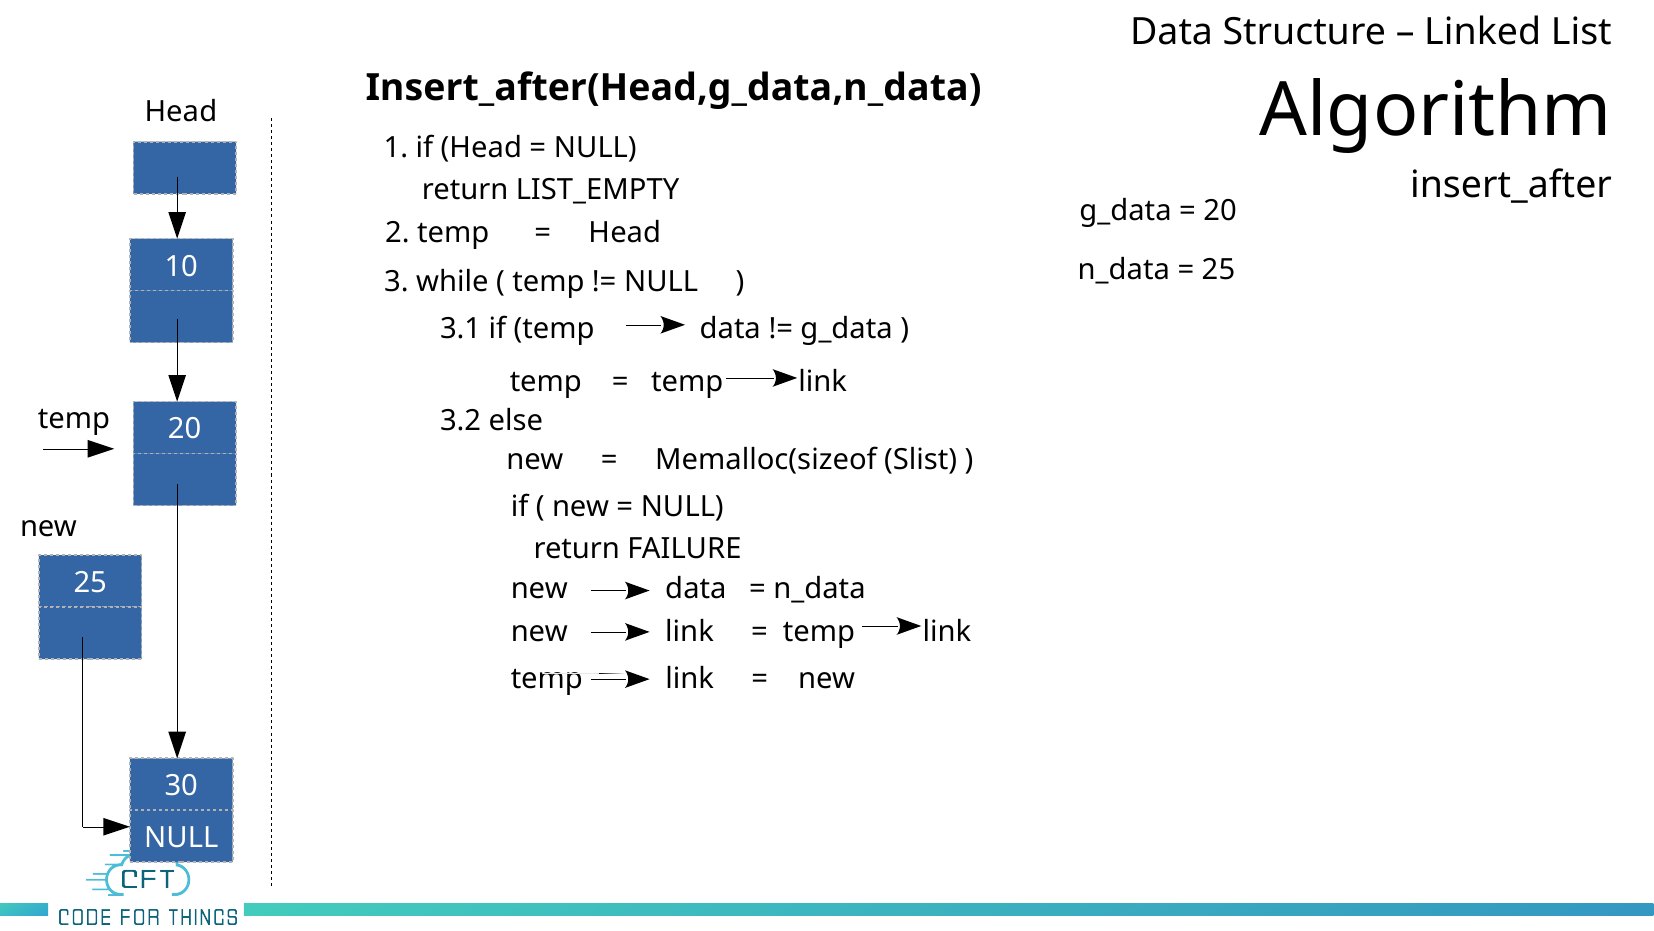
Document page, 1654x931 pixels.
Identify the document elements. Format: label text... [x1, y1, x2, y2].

text_box if ( new = NULL) [496, 477, 818, 532]
text_box 30 [129, 758, 233, 810]
picture [59, 846, 237, 925]
text_box [133, 141, 237, 194]
text_box 25 [38, 555, 142, 606]
text_box 3. while ( temp != NULL ) [354, 252, 886, 308]
text_box Insert_after(Head,g_data,n_data) [350, 53, 1134, 156]
text_box 1. if (Head = NULL) [353, 118, 835, 174]
text_box temp link = new [496, 649, 1026, 716]
text_box Head [129, 82, 237, 138]
text_box [133, 453, 237, 506]
text_box 10 [129, 238, 233, 290]
text_box [38, 606, 142, 660]
text_box 3.1 if (temp data != g_data ) [425, 299, 1028, 355]
text_box 3.2 else [425, 391, 603, 449]
text_box NULL [129, 810, 233, 863]
text_box [129, 290, 233, 343]
text_box return FAILURE [518, 519, 804, 559]
text_box new [5, 498, 119, 556]
text_box temp = temp link [472, 355, 1004, 408]
title Data Structure – Linked List Algorithm insert_after [1093, 0, 1613, 216]
text_box 20 [133, 401, 237, 453]
text_box n_data = 25 [1062, 241, 1335, 296]
text_box new link = temp link [496, 602, 1193, 657]
text_box temp [23, 389, 134, 445]
text_box g_data = 20 [1064, 182, 1323, 241]
text_box return LIST_EMPTY [407, 160, 782, 216]
text_box 2. temp = Head [370, 203, 749, 252]
text_box new data = n_data [496, 559, 1052, 609]
text_box new = Memalloc(sizeof (Slist) ) [484, 431, 1229, 491]
